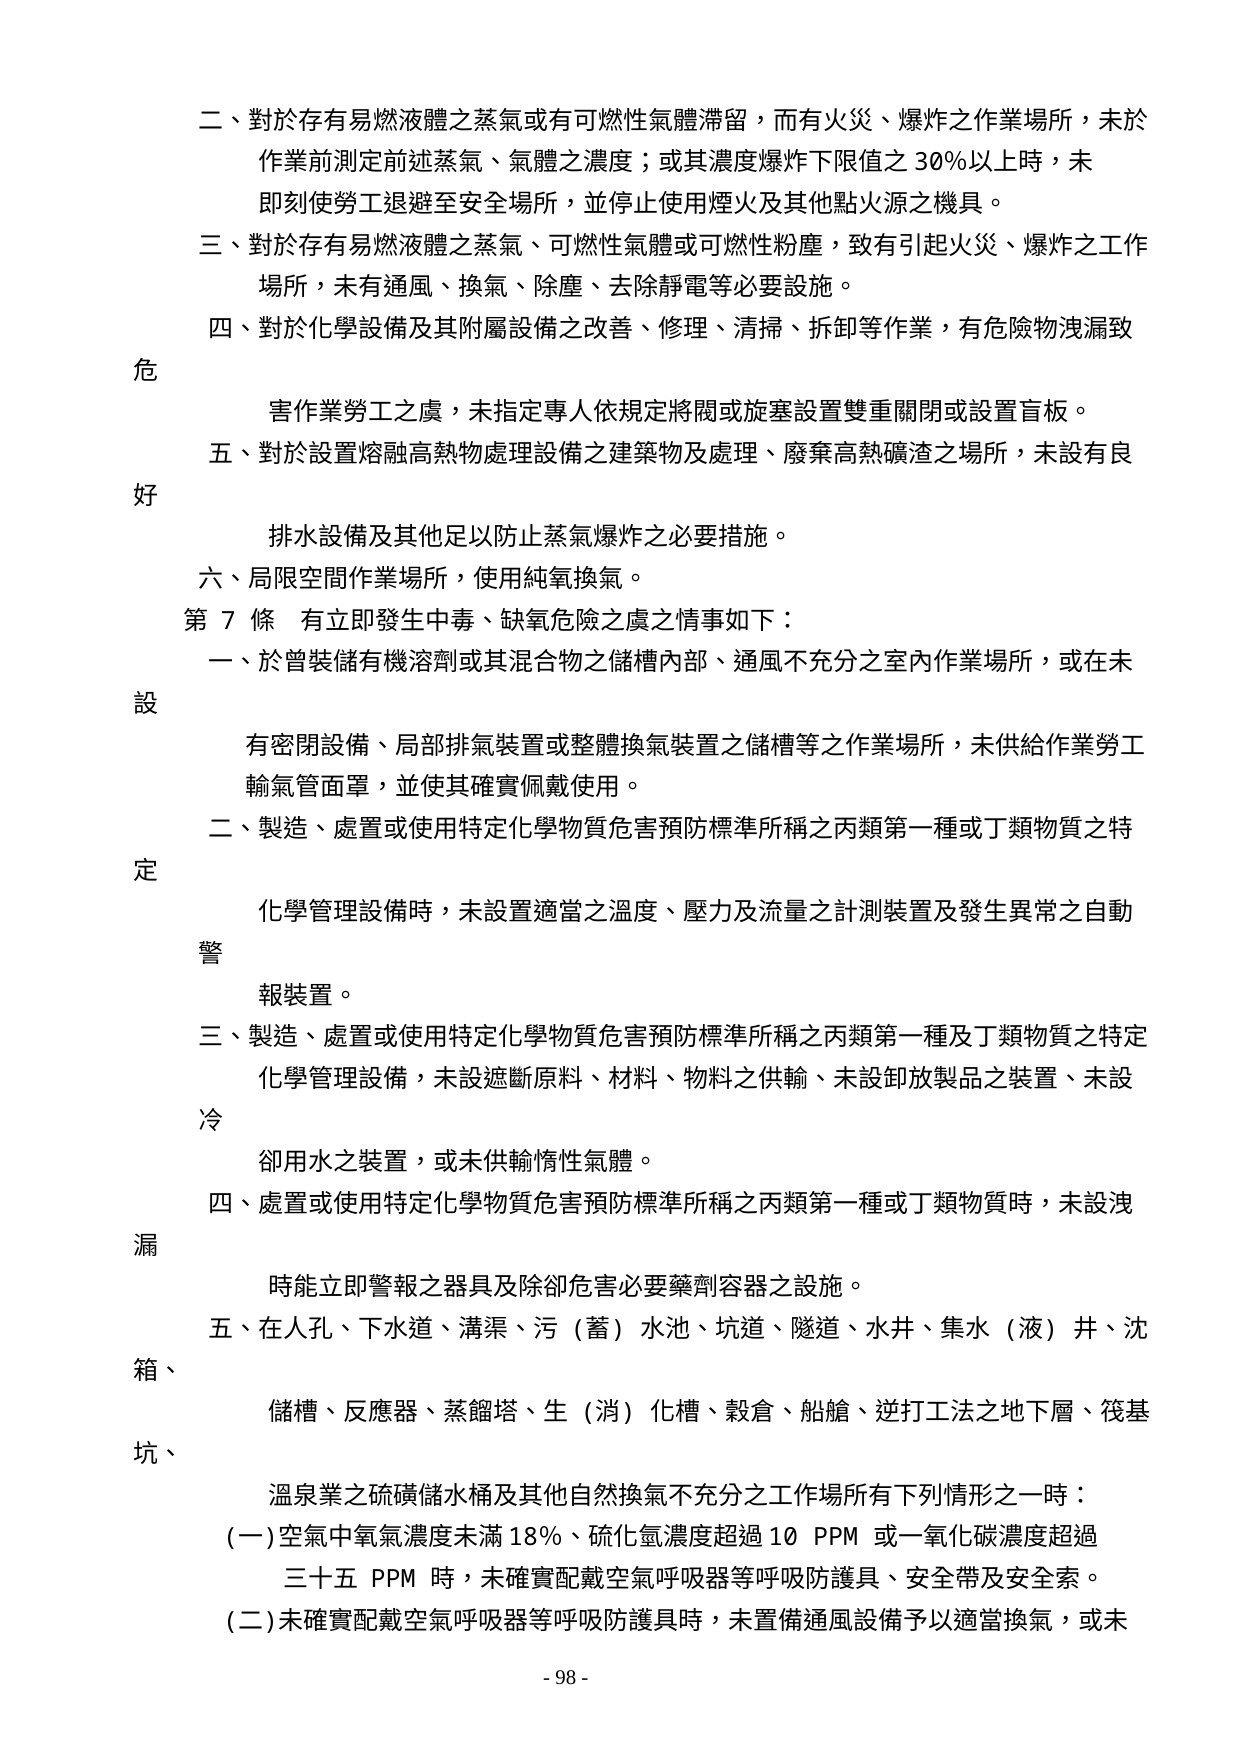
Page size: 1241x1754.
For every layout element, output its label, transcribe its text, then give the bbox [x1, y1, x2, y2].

text 三、對於存有易燃液體之蒸氣、可燃性氣體或可燃性粉塵，致有引起火災、爆炸之工作 [198, 221, 1152, 262]
text (二)未確實配戴空氣呼吸器等呼吸防護具時，未置備通風設備予以適當換氣，或未 [133, 1596, 1152, 1637]
text 二、對於存有易燃液體之蒸氣或有可燃性氣體滯留，而有火災、爆炸之作業場所，未於 [198, 96, 1152, 137]
text 六、局限空間作業場所，使用純氧換氣。 [183, 554, 1152, 596]
text 儲槽、反應器、蒸餾塔、生 (消) 化槽、穀倉、船艙、逆打工法之地下層、筏基坑、 [133, 1387, 1152, 1471]
text 害作業勞工之虞，未指定專人依規定將閥或旋塞設置雙重關閉或設置盲板。 [133, 387, 1152, 429]
text 有密閉設備、局部排氣裝置或整體換氣裝置之儲槽等之作業場所，未供給作業勞工輸氣管面罩，並使其確實佩戴使用。 [245, 721, 1152, 804]
text 五、在人孔、下水道、溝渠、污 (蓄) 水池、坑道、隧道、水井、集水 (液) 井、沈箱、 [133, 1304, 1152, 1387]
text 五、對於設置熔融高熱物處理設備之建築物及處理、廢棄高熱礦渣之場所，未設有良好 [133, 429, 1152, 512]
text 作業前測定前述蒸氣、氣體之濃度；或其濃度爆炸下限值之30％以上時，未 [198, 137, 1152, 179]
text 溫泉業之硫磺儲水桶及其他自然換氣不充分之工作場所有下列情形之一時： [133, 1471, 1152, 1512]
text 即刻使勞工退避至安全場所，並停止使用煙火及其他點火源之機具。 [198, 179, 1152, 221]
text 一、於曾裝儲有機溶劑或其混合物之儲槽內部、通風不充分之室內作業場所，或在未設 [133, 637, 1152, 721]
text 化學管理設備，未設遮斷原料、材料、物料之供輸、未設卸放製品之裝置、未設冷 [198, 1054, 1152, 1137]
text 四、對於化學設備及其附屬設備之改善、修理、清掃、拆卸等作業，有危險物洩漏致危 [133, 304, 1152, 387]
text 報裝置。 [198, 971, 1152, 1012]
text 場所，未有通風、換氣、除塵、去除靜電等必要設施。 [198, 262, 1152, 304]
text 四、處置或使用特定化學物質危害預防標準所稱之丙類第一種或丁類物質時，未設洩漏 [133, 1179, 1152, 1262]
text 時能立即警報之器具及除卻危害必要藥劑容器之設施。 [133, 1262, 1152, 1304]
text 三十五 PPM 時，未確實配戴空氣呼吸器等呼吸防護具、安全帶及安全索。 [133, 1554, 1152, 1596]
text 排水設備及其他足以防止蒸氣爆炸之必要措施。 [133, 512, 1152, 554]
text 第 7 條 有立即發生中毒、缺氧危險之虞之情事如下： [183, 596, 1152, 637]
text 化學管理設備時，未設置適當之溫度、壓力及流量之計測裝置及發生異常之自動警 [198, 887, 1152, 971]
text (一)空氣中氧氣濃度未滿18％、硫化氫濃度超過10 PPM 或一氧化碳濃度超過 [133, 1512, 1152, 1554]
text 卻用水之裝置，或未供輸惰性氣體。 [198, 1137, 1152, 1179]
text 三、製造、處置或使用特定化學物質危害預防標準所稱之丙類第一種及丁類物質之特定 [198, 1012, 1152, 1054]
text 二、製造、處置或使用特定化學物質危害預防標準所稱之丙類第一種或丁類物質之特定 [133, 804, 1152, 887]
